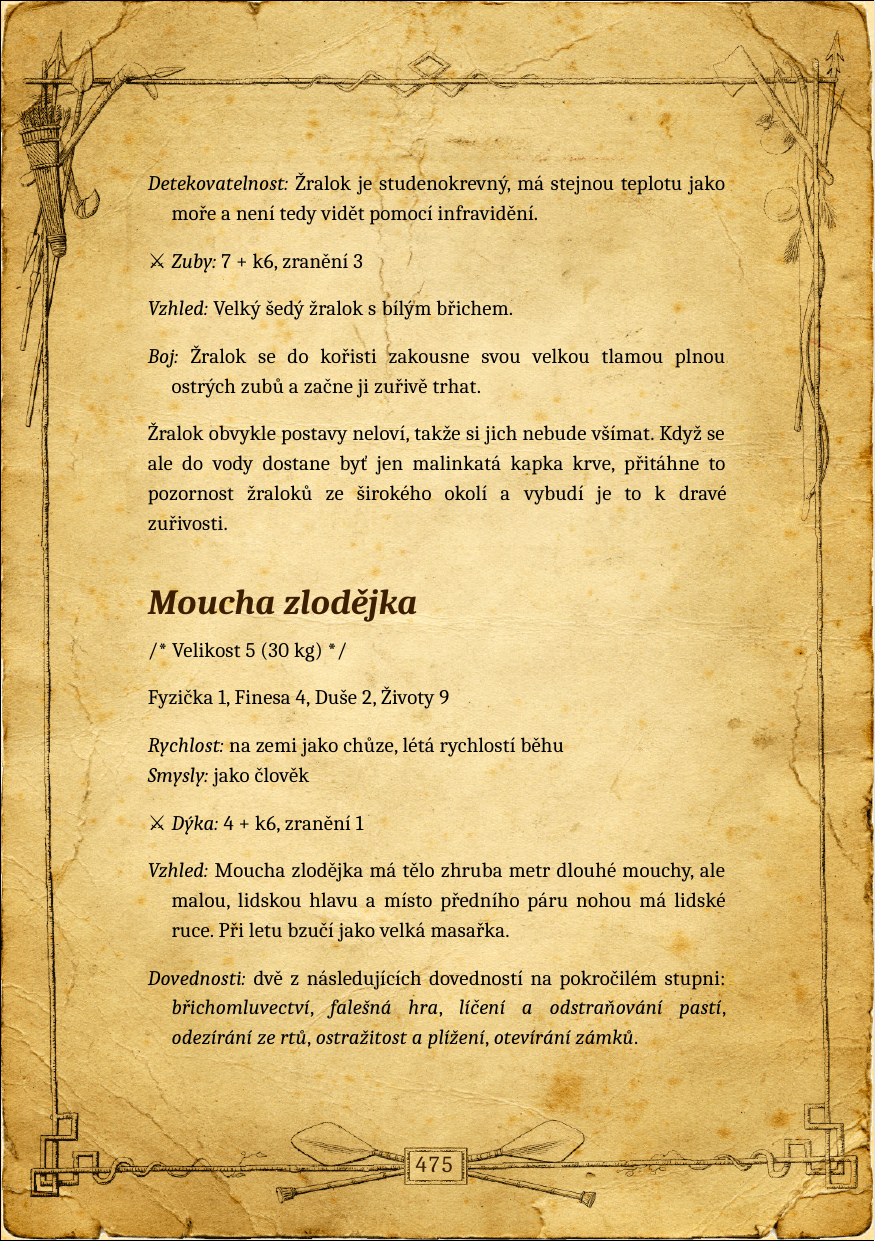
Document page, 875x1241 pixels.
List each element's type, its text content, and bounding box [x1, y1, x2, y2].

text Fyzička 1, Finesa 4, Duše 2, Životy 9 [148, 686, 726, 710]
text Vzhled: Moucha zlodějka má tělo zhruba metr dlouhé mouchy, ale malou, lidskou hlavu a⁠ místo předního páru nohou má lidské ruce. Při letu bzučí jako velká masařka. [148, 859, 726, 942]
text Dovednosti: dvě z⁠ následujících dovedností na pokročilém stupni: břichomluvectví, falešná hra, líčení a⁠ odstraňování pastí, odezírání ze rtů, ostražitost a⁠ plížení, otevírání zámků. [148, 966, 726, 1050]
text Vzhled: Velký šedý žralok s⁠ bílým břichem. [148, 297, 726, 321]
subtitle Moucha zlodějka [148, 583, 726, 624]
text Detekovatelnost: Žralok je studenokrevný, má stejnou teplotu jako moře a⁠ není tedy vidět pomocí infravidění. [148, 172, 726, 226]
text Žralok obvykle postavy neloví, takže si jich nebude všímat. Když se ale do vody dostane byť jen malinkatá kapka krve, přitáhne to pozornost žraloků ze širokého okolí a⁠ vybudí je to k⁠ dravé zuřivosti. [148, 422, 726, 536]
picture [1, 1, 874, 1240]
text /* Velikost 5 (30 kg) */ [148, 638, 726, 662]
text ⚔ Dýka: 4 + k6, zranění 1 [148, 811, 726, 835]
text ⚔ Zuby: 7 + k6, zranění 3 [148, 249, 726, 273]
text Rychlost: na zemi jako chůze, létá rychlostí běhu [148, 734, 726, 758]
text Boj: Žralok se do kořisti zakousne svou velkou tlamou plnou ostrých zubů a⁠ začne ji zuřivě trhat. [148, 344, 726, 398]
text Smysly: jako člověk [148, 763, 726, 787]
